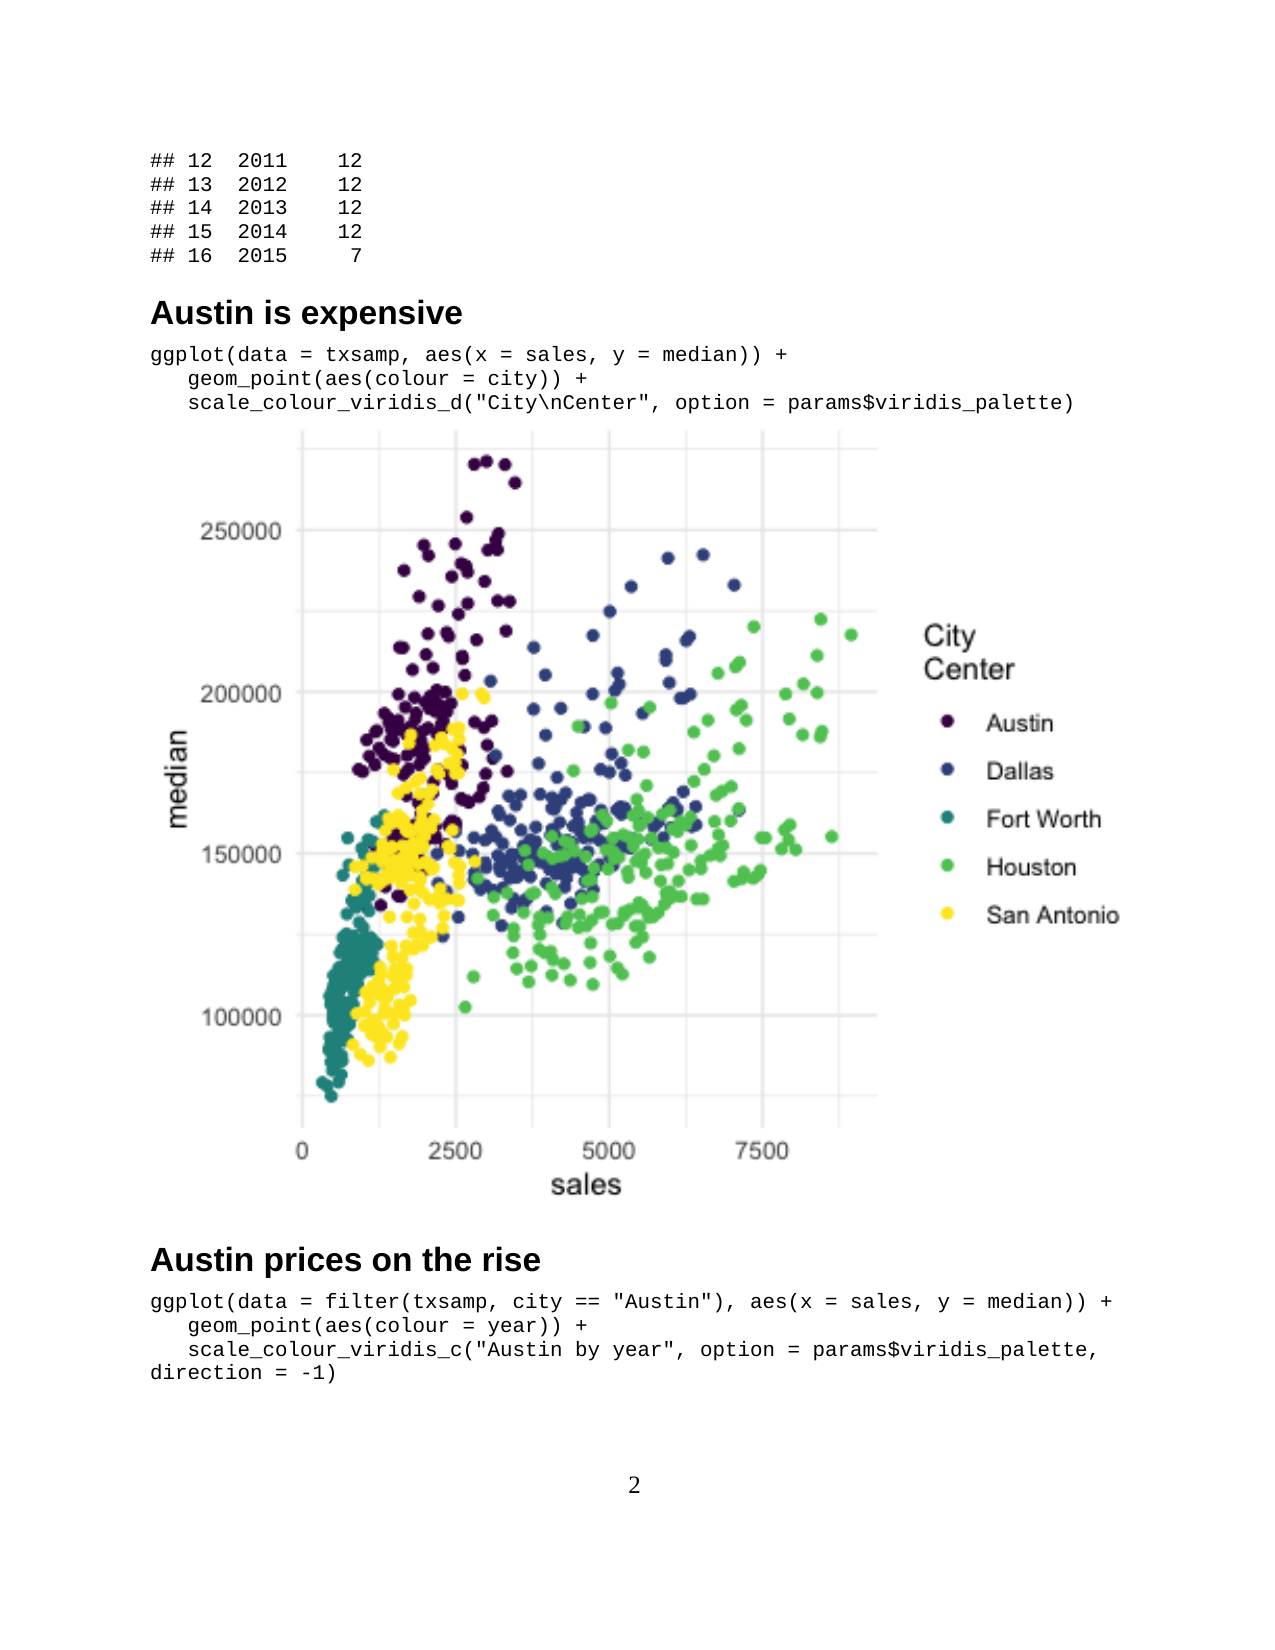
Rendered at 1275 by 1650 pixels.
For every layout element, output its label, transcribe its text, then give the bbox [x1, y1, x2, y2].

text ggplot(data = filter(txsamp, city == "Austin"), aes(x = sales, y = median)) + [150, 1291, 1125, 1315]
text scale_colour_viridis_d("City\nCenter", option = params$viridis_palette) [150, 392, 1125, 415]
text ## 13 2012 12 [150, 174, 1125, 197]
subtitle Austin prices on the rise [150, 1240, 1125, 1279]
text ggplot(data = txsamp, aes(x = sales, y = median)) + [150, 344, 1125, 368]
text geom_point(aes(colour = city)) + [150, 368, 1125, 392]
text ## 16 2015 7 [150, 244, 1125, 268]
text ## 12 2011 12 [150, 150, 1125, 174]
text ## 15 2014 12 [150, 221, 1125, 244]
text geom_point(aes(colour = year)) + [150, 1315, 1125, 1339]
subtitle Austin is expensive [150, 293, 1125, 332]
text scale_colour_viridis_c("Austin by year", option = params$viridis_palette, direction = -1) [150, 1339, 1125, 1386]
picture [150, 415, 1150, 1216]
text ## 14 2013 12 [150, 197, 1125, 221]
